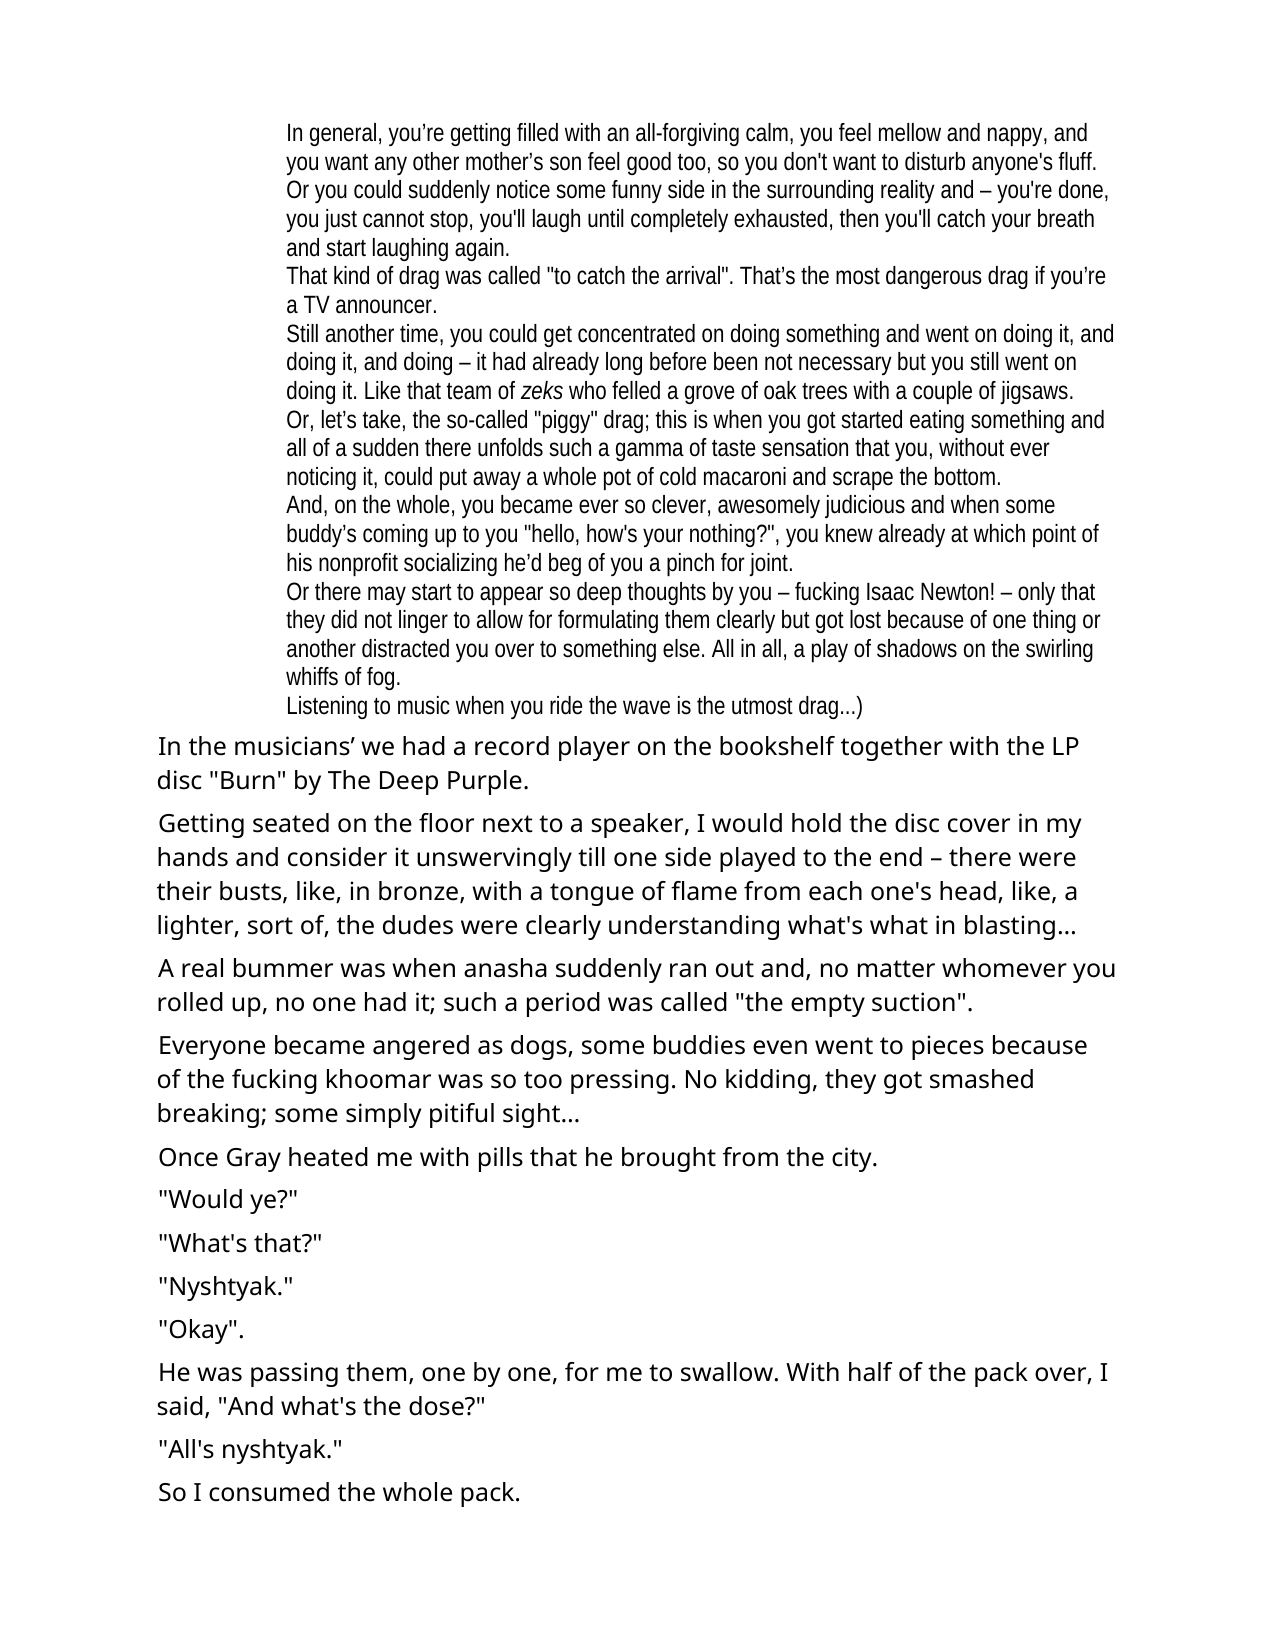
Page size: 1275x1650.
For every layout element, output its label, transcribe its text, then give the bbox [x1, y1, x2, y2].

text "What's that?" [156, 1225, 1118, 1259]
text Once Gray heated me with pills that he brought from the city. [156, 1139, 1118, 1173]
text Everyone became angered as dogs, some buddies even went to pieces because of the fucking khoomar was so too pressing. No kidding, they got smashed breaking; some simply pitiful sight… [156, 1028, 1118, 1130]
text In the musicians’ we had a record player on the bookshelf together with the LP disc "Burn" by The Deep Purple. [156, 729, 1118, 797]
list Or there may start to appear so deep thoughts by you – fucking Isaac Newton! – only that they did not linger to allow for formulating them clearly but got lost because of one thing or another distracted you over to something else. All in all, a play of shadows on the swirling whiffs of fog. [286, 576, 1118, 691]
text He was passing them, one by one, for me to swallow. With half of the pack over, I said, "And what's the dose?" [156, 1354, 1118, 1422]
text So I consumed the whole pack. [156, 1474, 1118, 1508]
text "All's nyshtyak." [156, 1431, 1118, 1465]
text "Okay". [156, 1311, 1118, 1345]
list In general, you’re getting filled with an all-forgiving calm, you feel mellow and nappy, and you want any other mother’s son feel good too, so you don't want to disturb anyone's fluff. [286, 118, 1118, 175]
list Or, let’s take, the so-called "piggy" drag; this is when you got started eating something and all of a sudden there unfolds such a gamma of taste sensation that you, without ever noticing it, could put away a whole pot of cold macaroni and scrape the bottom. [286, 404, 1118, 491]
list And, on the whole, you became ever so clever, awesomely judicious and when some buddy’s coming up to you "hello, how's your nothing?", you knew already at which point of his nonprofit socializing he’d beg of you a pinch for joint. [286, 491, 1118, 576]
text "Would ye?" [156, 1182, 1118, 1216]
list That kind of drag was called "to catch the arrival". That’s the most dangerous drag if you’re a TV announcer. [286, 261, 1118, 319]
list Or you could suddenly notice some funny side in the surrounding reality and – you're done, you just cannot stop, you'll laugh until completely exhausted, then you'll catch your breath and start laughing again. [286, 175, 1118, 261]
text Getting seated on the floor next to a speaker, I would hold the disc cover in my hands and consider it unswervingly till one side played to the end – there were their busts, like, in bronze, with a tongue of flame from each one's head, like, a lighter, sort of, the dudes were clearly understanding what's what in blasting… [156, 806, 1118, 942]
list Listening to music when you ride the wave is the utmost drag...) [286, 691, 1118, 720]
text "Nyshtyak." [156, 1268, 1118, 1302]
text A real bummer was when anasha suddenly ran out and, no matter whomever you rolled up, no one had it; such a period was called "the empty suction". [156, 951, 1118, 1019]
list Still another time, you could get concentrated on doing something and went on doing it, and doing it, and doing – it had already long before been not necessary but you still went on doing it. Like that team of zeks who felled a grove of oak trees with a couple of jigsaws. [286, 319, 1118, 404]
